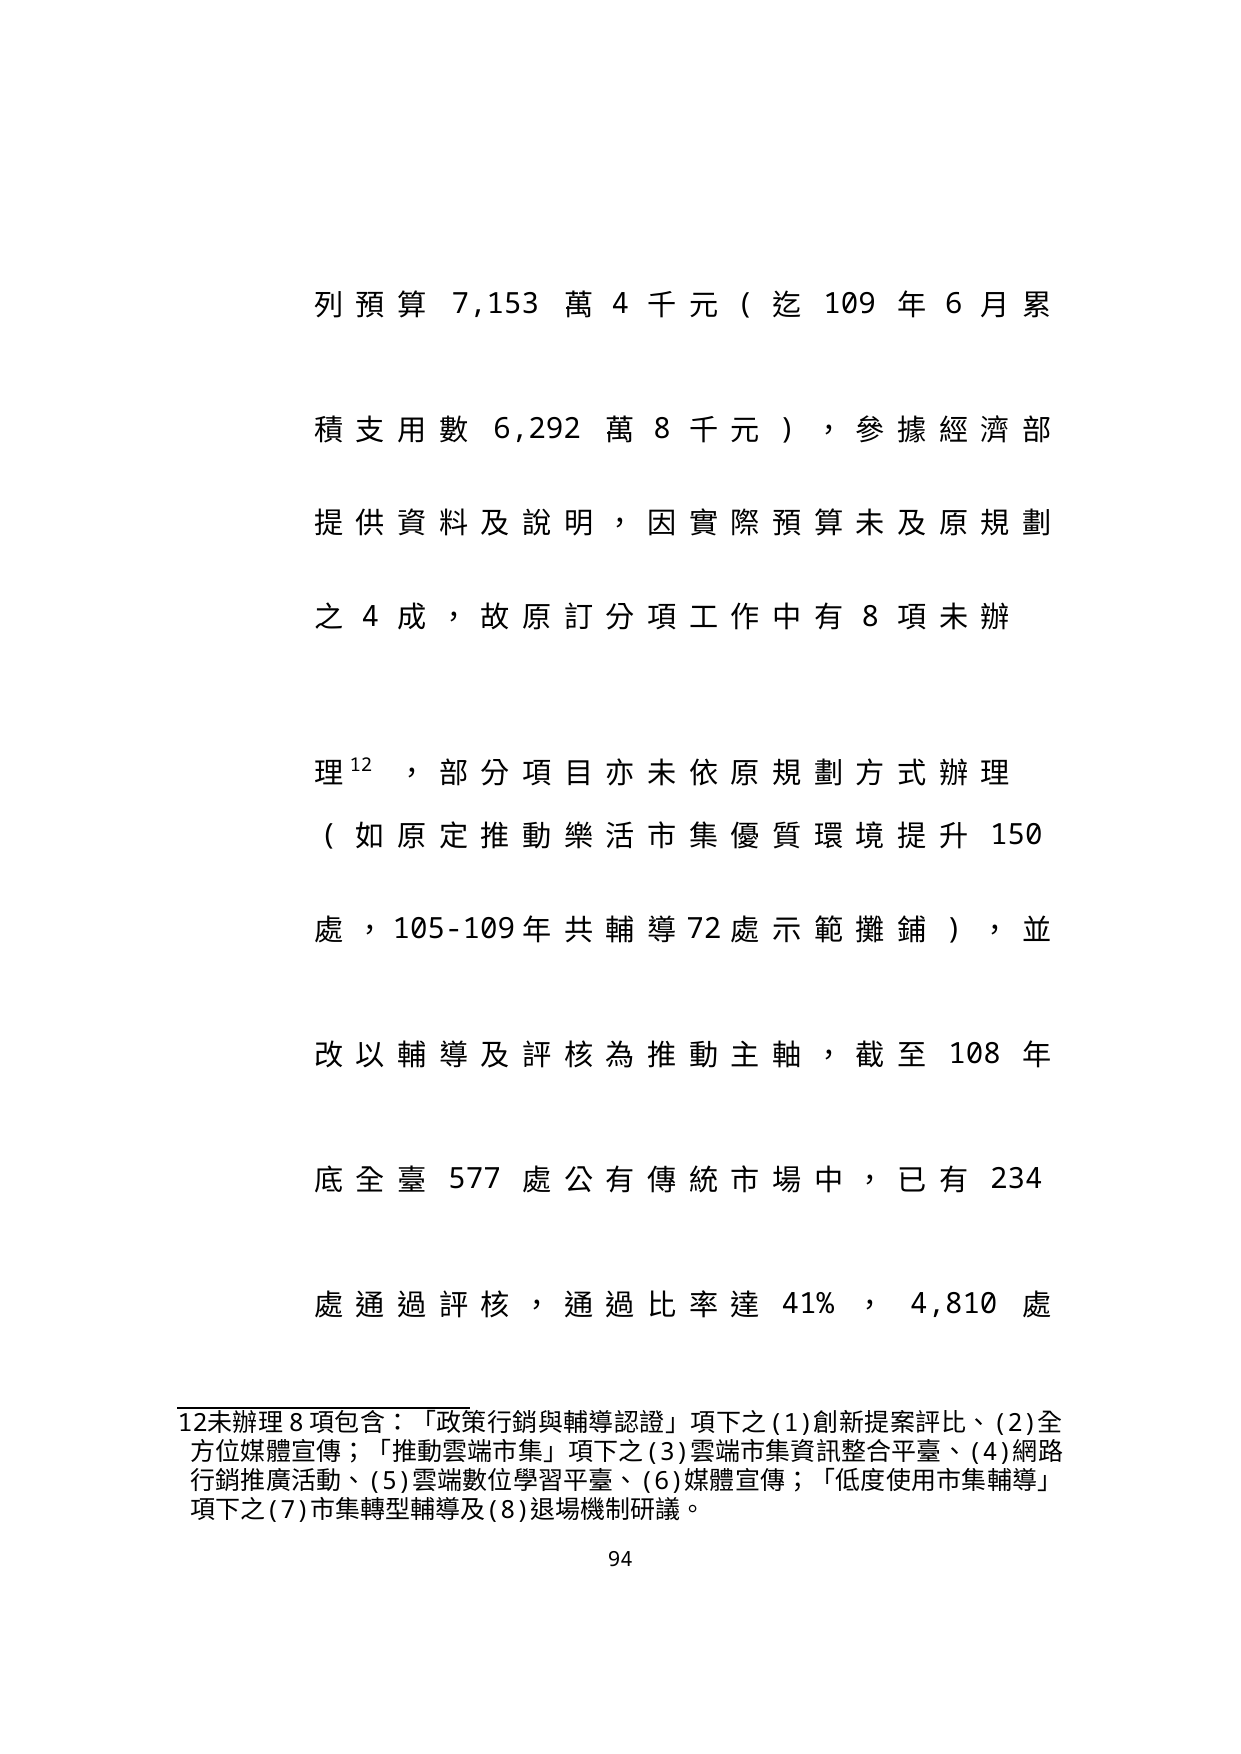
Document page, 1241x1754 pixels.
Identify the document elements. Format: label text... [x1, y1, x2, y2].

text 列預算7,153萬4千元(迄109年6月累積支用數6,292萬8千元)，參據經濟部提供資料及說明，因實際預算未及原規劃之4成，故原訂分項工作中有8項未辦理，部分項目亦未依原規劃方式辦理(如原定推動樂活市集優質環境提升150處，105-109年共輔導72處示範攤鋪)，並改以輔導及評核為推動主軸，截至108年底全臺577處公有傳統市場中，已有234處通過評核，通過比率達41%，4,810處 [271, 229, 1058, 1354]
text 未辦理8項包含：「政策行銷與輔導認證」項下之(1)創新提案評比、(2)全方位媒體宣傳；「推動雲端市集」項下之(3)雲端市集資訊整合平臺、(4)網路行銷推廣活動、(5)雲端數位學習平臺、(6)媒體宣傳；「低度使用市集輔導」項下之(7)市集轉型輔導及(8)退場機制研議。 [177, 1408, 1063, 1525]
